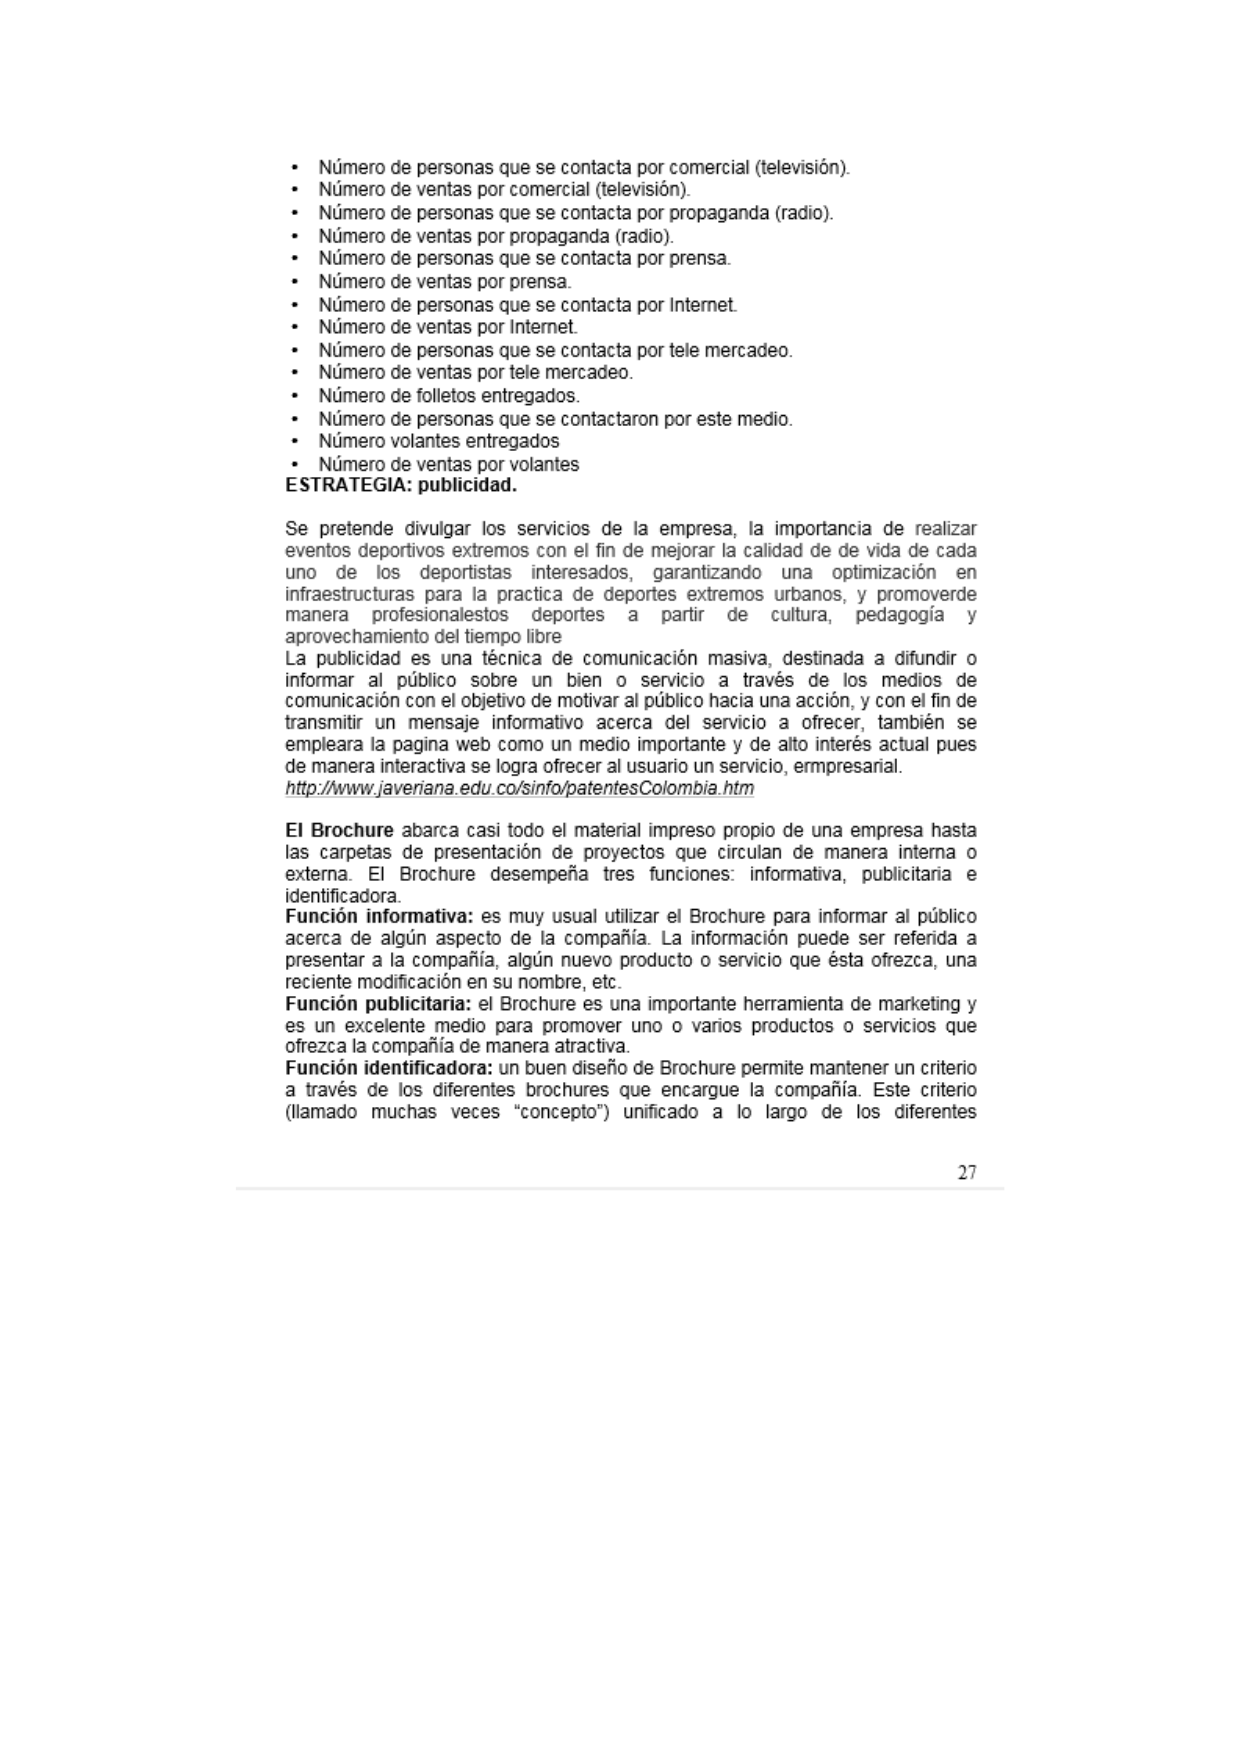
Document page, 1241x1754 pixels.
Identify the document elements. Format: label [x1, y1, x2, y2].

picture [235, 118, 1005, 1192]
